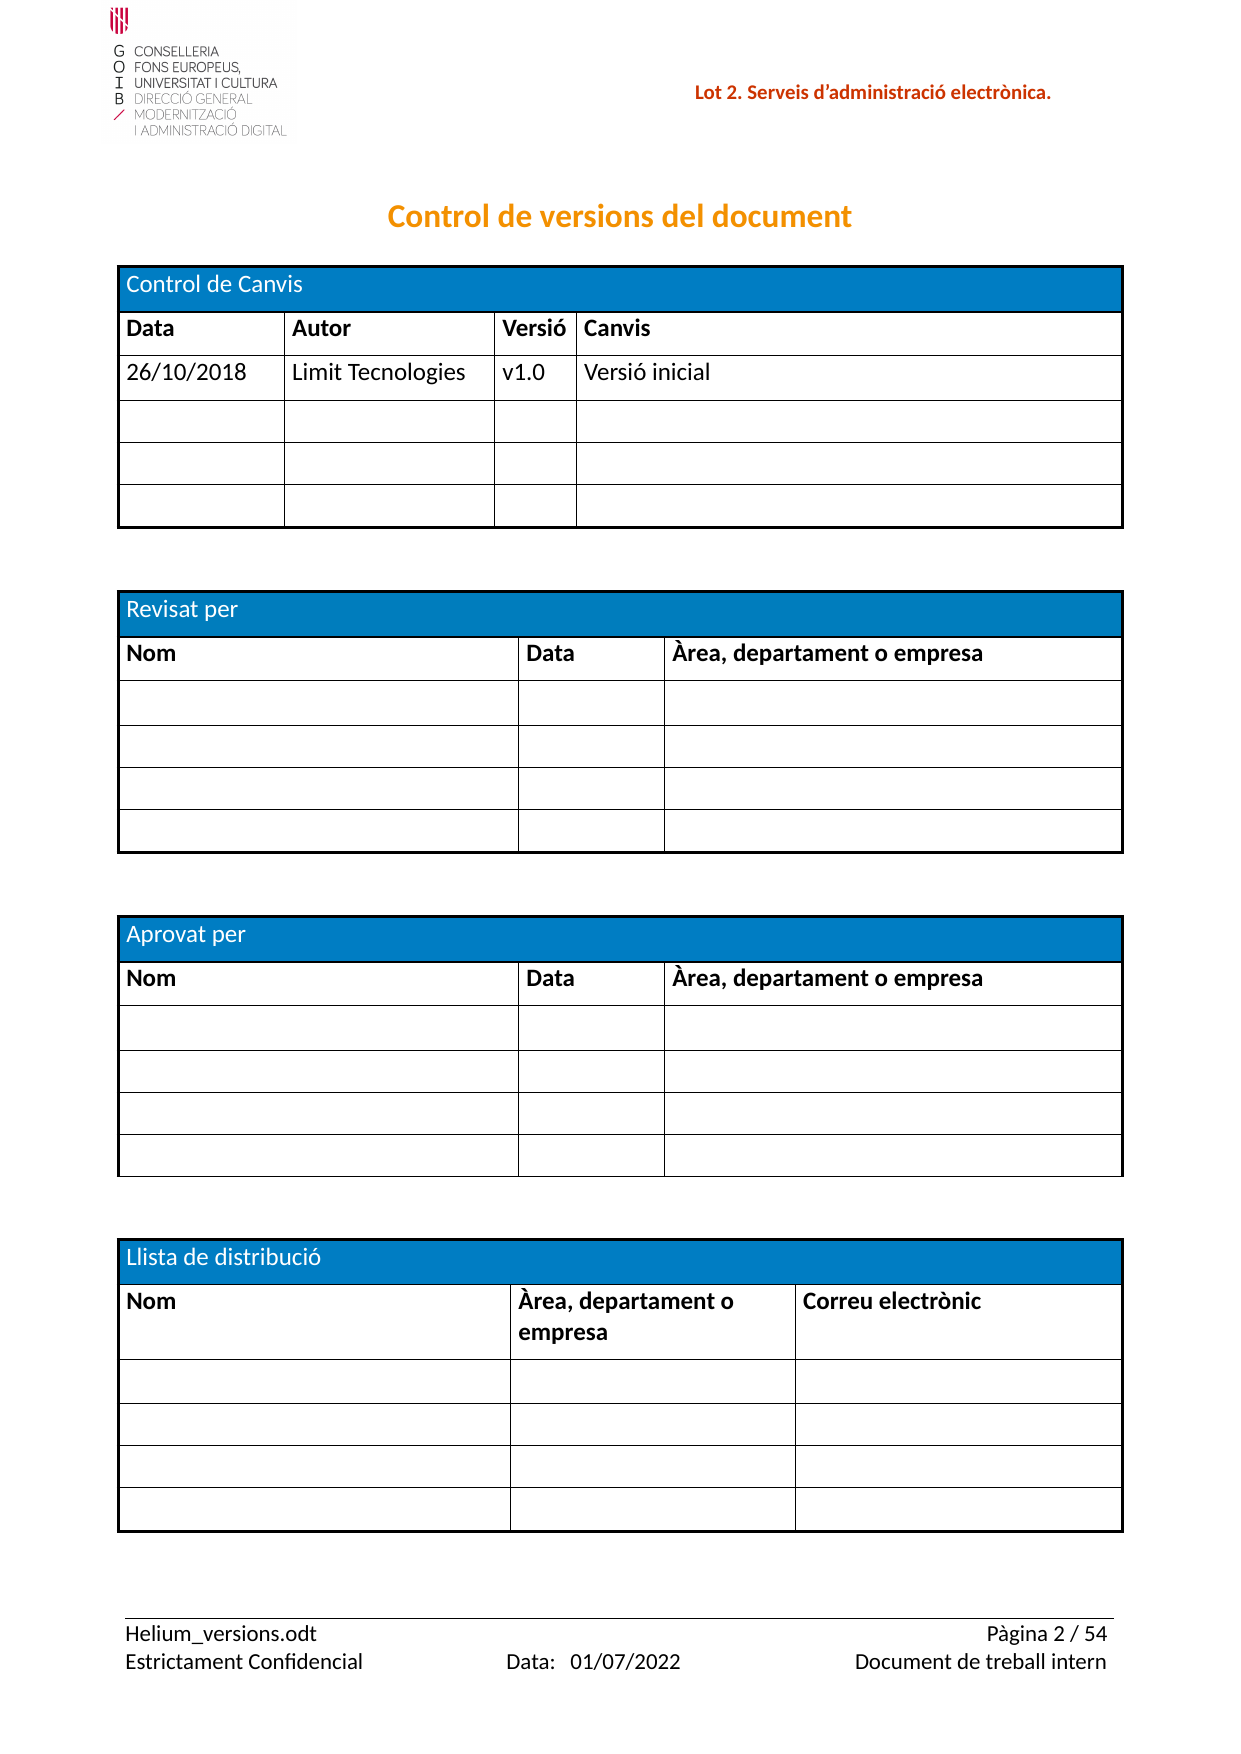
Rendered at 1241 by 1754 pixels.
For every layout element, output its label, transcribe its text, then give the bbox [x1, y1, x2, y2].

table_cell Versió inicial [577, 356, 1121, 399]
table_cell Canvis [577, 313, 1121, 355]
table_cell Nom [120, 963, 518, 1005]
table_cell [285, 443, 494, 484]
table_cell [511, 1488, 795, 1529]
table_cell [665, 1135, 1121, 1176]
table_cell [495, 485, 576, 526]
subtitle Control de versions del document [118, 195, 1122, 236]
table_cell [519, 1051, 664, 1092]
table_cell [285, 401, 494, 442]
table_cell Limit Tecnologies [285, 356, 494, 399]
table_cell [511, 1446, 795, 1487]
table_cell [120, 810, 518, 851]
table_cell [511, 1360, 795, 1403]
table_cell [665, 768, 1121, 809]
table_cell [511, 1404, 795, 1445]
table_cell Correu electrònic [796, 1285, 1121, 1359]
table_cell Data [519, 638, 664, 680]
table_cell Data [120, 313, 284, 355]
table_header Llista de distribució [120, 1241, 1121, 1284]
table_cell [519, 768, 664, 809]
table_cell [120, 1135, 518, 1176]
table_cell 26/10/2018 [120, 356, 284, 399]
table_cell Data [519, 963, 664, 1005]
table_cell [120, 1360, 510, 1403]
table_cell [577, 443, 1121, 484]
table_header Revisat per [120, 593, 1121, 636]
table_cell [120, 443, 284, 484]
table_cell [519, 1006, 664, 1049]
table_header Aprovat per [120, 918, 1121, 961]
table_cell [519, 681, 664, 724]
table_cell [120, 1404, 510, 1445]
table_cell [519, 810, 664, 851]
table_cell [495, 401, 576, 442]
table_cell [120, 681, 518, 724]
table_cell [665, 1093, 1121, 1134]
table_cell Nom [120, 638, 518, 680]
table_header Control de Canvis [120, 268, 1121, 311]
table_cell Nom [120, 1285, 510, 1359]
table_cell [120, 1093, 518, 1134]
table_cell [120, 1006, 518, 1049]
table_cell [495, 443, 576, 484]
table_cell [665, 726, 1121, 767]
table_cell [120, 401, 284, 442]
table_cell [665, 1051, 1121, 1092]
table_cell [285, 485, 494, 526]
table_cell [796, 1488, 1121, 1529]
table_cell [120, 1446, 510, 1487]
picture [100, 0, 297, 144]
table_cell [665, 810, 1121, 851]
table_cell [120, 485, 284, 526]
table_cell [120, 726, 518, 767]
table_cell [665, 1006, 1121, 1049]
table_cell [120, 768, 518, 809]
table_cell Àrea, departament o empresa [665, 963, 1121, 1005]
table_cell [120, 1051, 518, 1092]
table_cell [796, 1404, 1121, 1445]
table_cell Versió [495, 313, 576, 355]
table_cell [120, 1488, 510, 1529]
table_cell [796, 1360, 1121, 1403]
table_cell [519, 1135, 664, 1176]
table_cell [796, 1446, 1121, 1487]
table_cell [665, 681, 1121, 724]
table_cell [577, 485, 1121, 526]
table_cell [519, 726, 664, 767]
table_cell v1.0 [495, 356, 576, 399]
table_cell Àrea, departament o empresa [665, 638, 1121, 680]
table_cell [577, 401, 1121, 442]
table_cell Àrea, departament o empresa [511, 1285, 795, 1359]
table_cell [519, 1093, 664, 1134]
table_cell Autor [285, 313, 494, 355]
